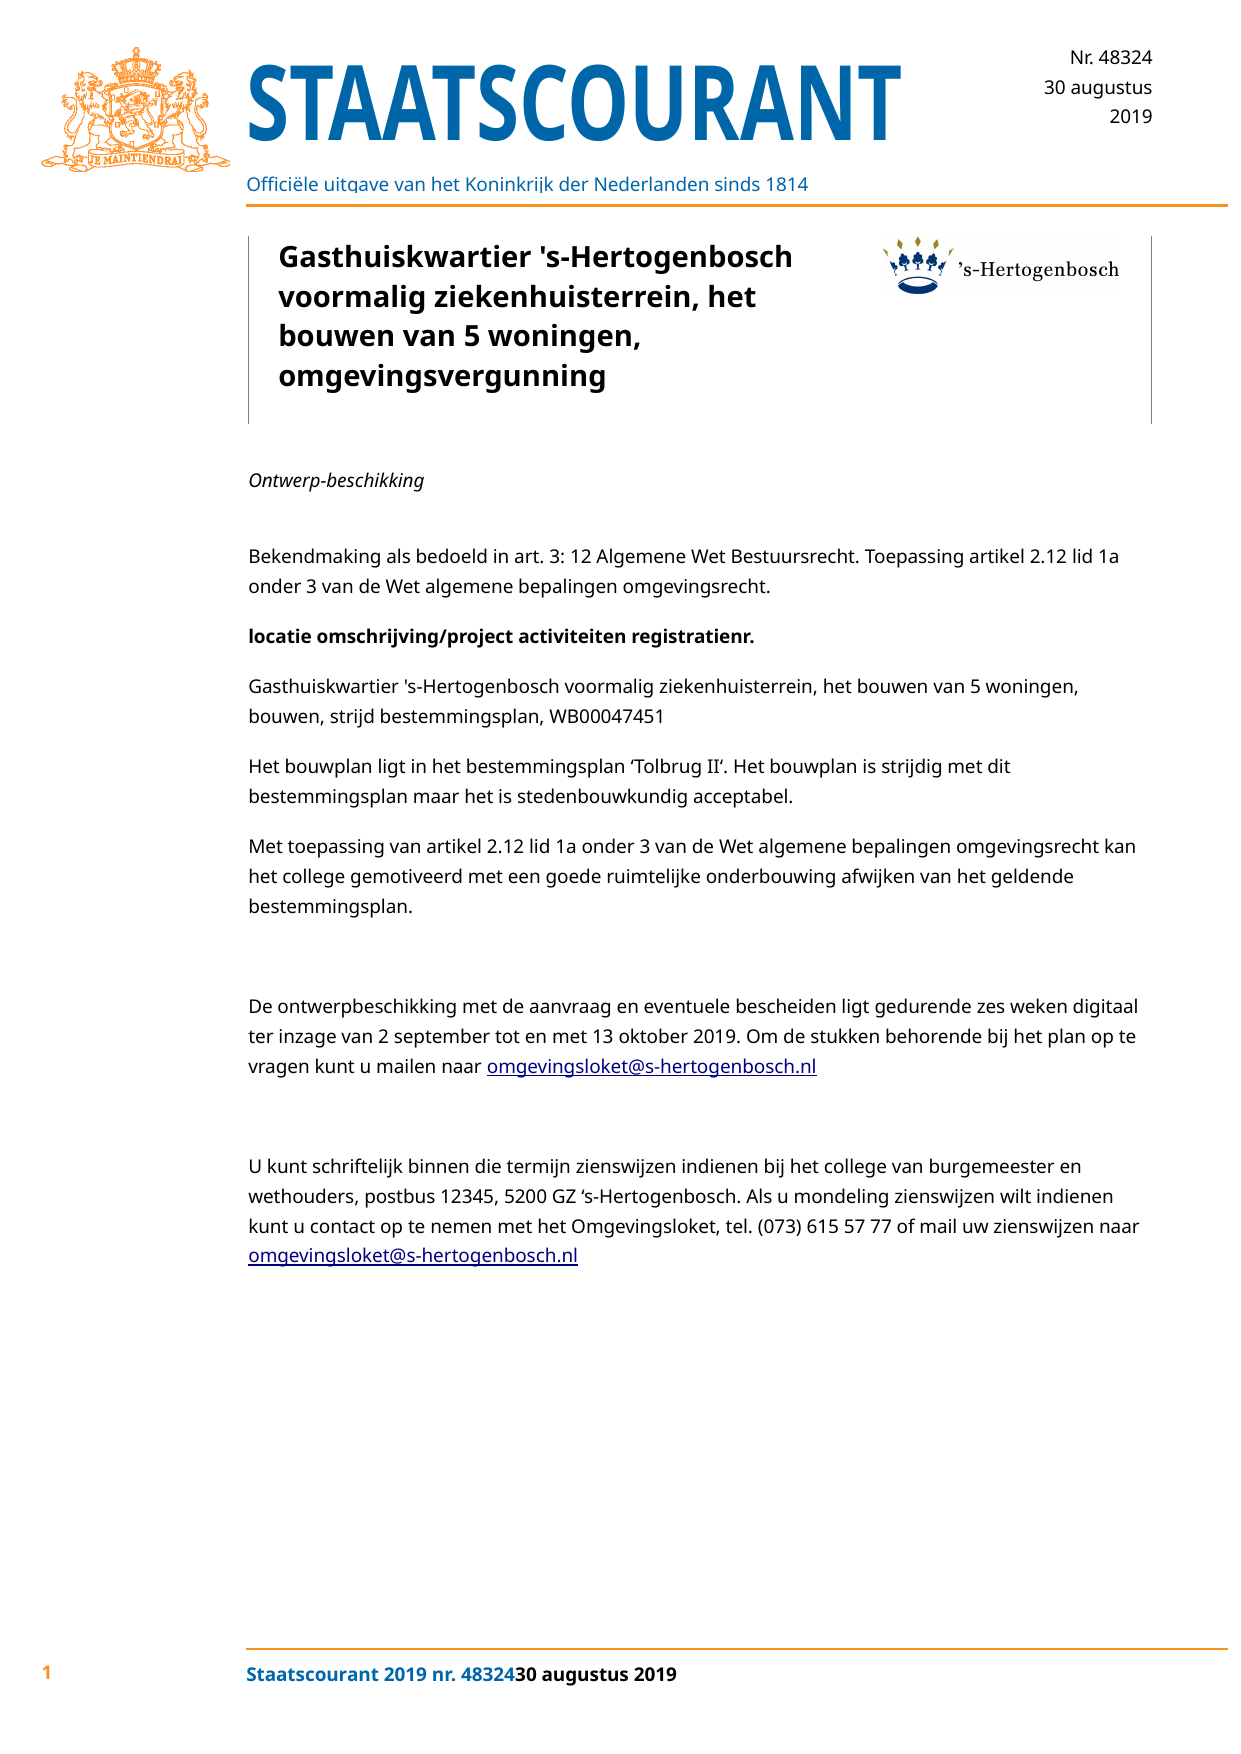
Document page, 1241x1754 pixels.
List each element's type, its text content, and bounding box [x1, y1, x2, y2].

table_header Gasthuiskwartier 's-Hertogenbosch voormalig ziekenhuisterrein, het bouwen van 5 woningen, omgevingsvergunning [249, 236, 850, 424]
text De ontwerpbeschikking met de aanvraag en eventuele bescheiden ligt gedurende zes weken digitaal ter inzage van 2 september tot en met 13 oktober 2019. Om de stukken behorende bij het plan op te vragen kunt u mailen naar omgevingsloket@s-hertogenbosch.nl [248, 994, 1152, 1079]
text locatie omschrijving/project activiteiten registratienr. [248, 623, 1152, 649]
text Met toepassing van artikel 2.12 lid 1a onder 3 van de Wet algemene bepalingen omgevingsrecht kan het college gemotiveerd met een goede ruimtelijke onderbouwing afwijken van het geldende bestemmingsplan. [248, 834, 1152, 919]
text Ontwerp-beschikking [248, 467, 1152, 493]
text U kunt schriftelijk binnen die termijn zienswijzen indienen bij het college van burgemeester en wethouders, postbus 12345, 5200 GZ ‘s-Hertogenbosch. Als u mondeling zienswijzen wilt indienen kunt u contact op te nemen met het Omgevingsloket, tel. (073) 615 57 77 of mail uw zienswijzen naar omgevingsloket@s-hertogenbosch.nl [248, 1154, 1152, 1268]
table_header [850, 236, 882, 293]
table_header [1119, 236, 1151, 293]
picture [41, 47, 231, 172]
table_header [850, 294, 1151, 424]
text Het bouwplan ligt in het bestemmingsplan ‘Tolbrug II‘. Het bouwplan is strijdig met dit bestemmingsplan maar het is stedenbouwkundig acceptabel. [248, 754, 1152, 809]
text Bekendmaking als bedoeld in art. 3: 12 Algemene Wet Bestuursrecht. Toepassing artikel 2.12 lid 1a onder 3 van de Wet algemene bepalingen omgevingsrecht. [248, 543, 1152, 599]
picture [882, 236, 1119, 294]
text Gasthuiskwartier 's-Hertogenbosch voormalig ziekenhuisterrein, het bouwen van 5 woningen, bouwen, strijd bestemmingsplan, WB00047451 [248, 674, 1152, 729]
